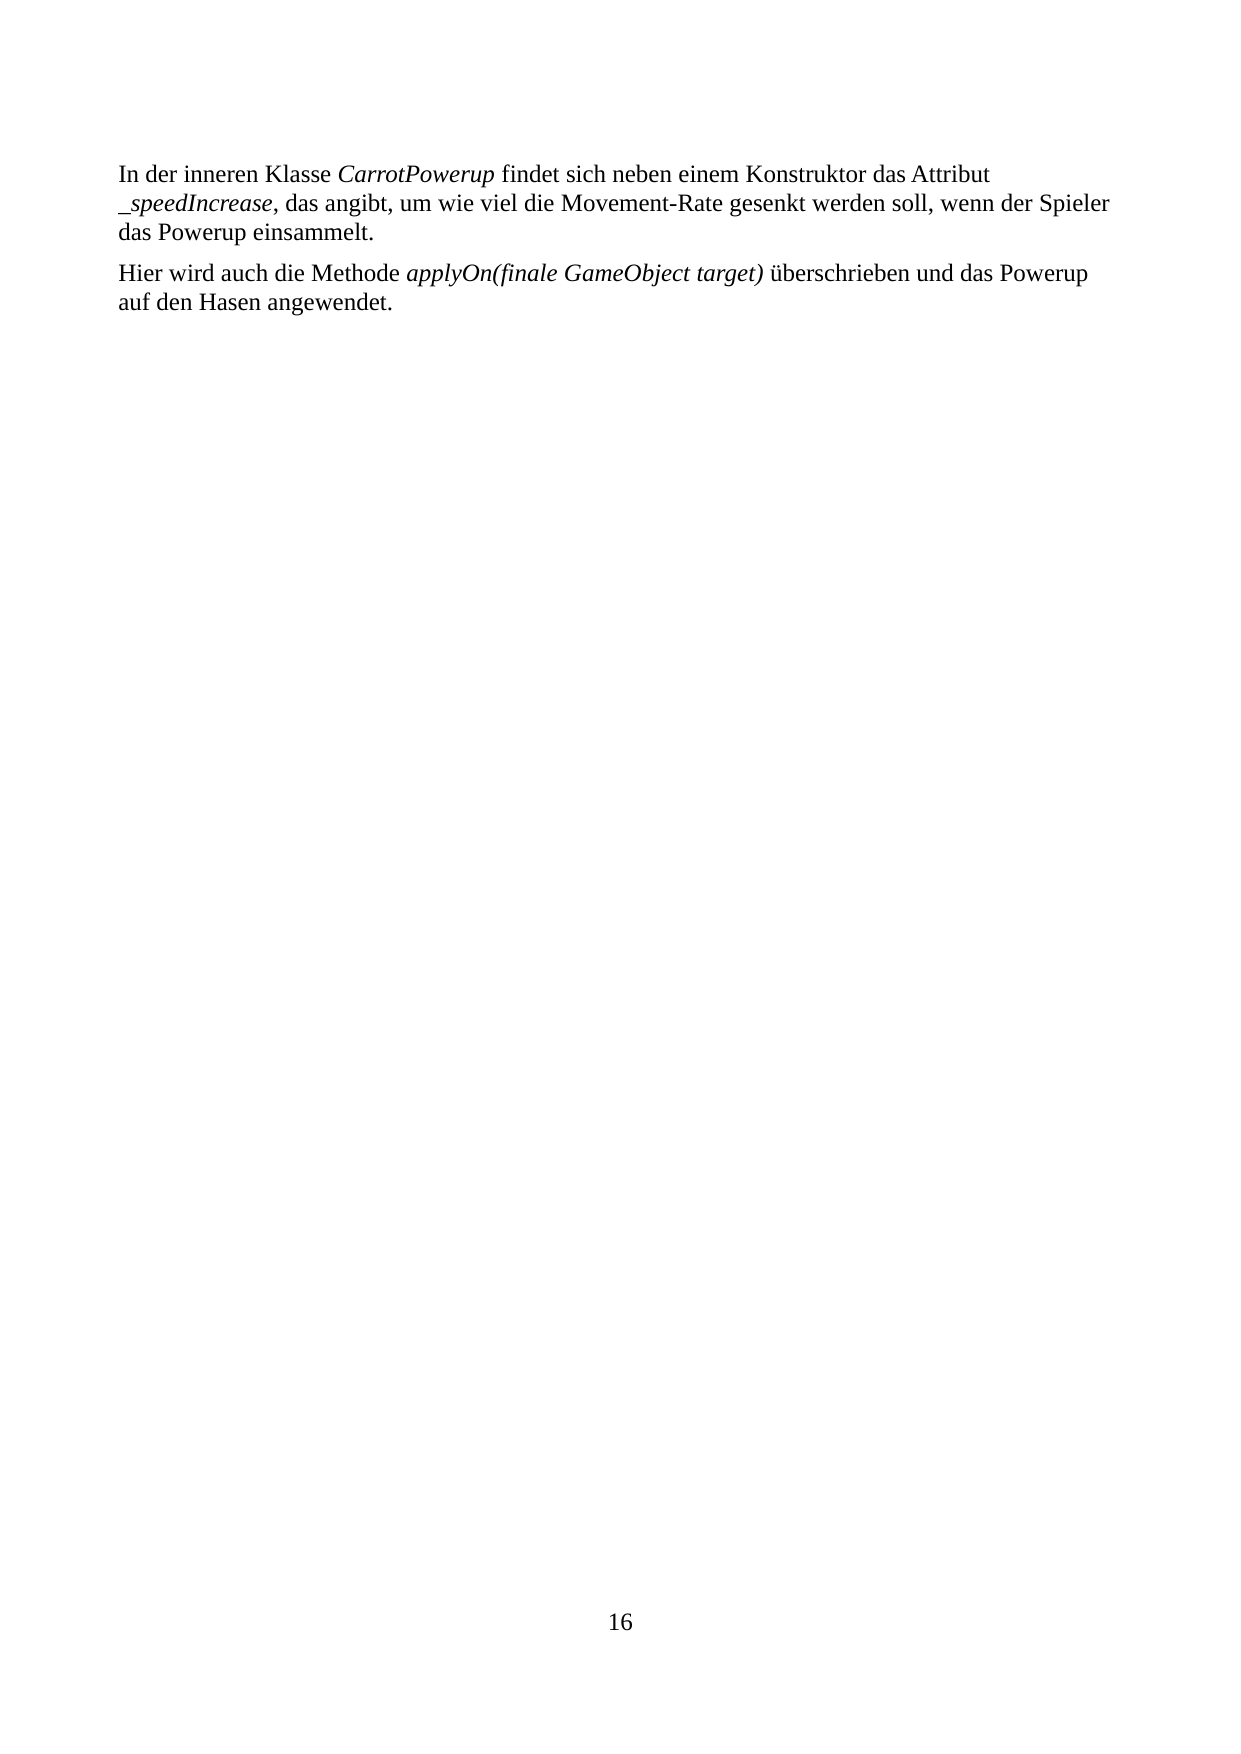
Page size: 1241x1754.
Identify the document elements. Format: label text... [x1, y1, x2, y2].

text Hier wird auch die Methode applyOn(finale GameObject target) überschrieben und das Powerup auf den Hasen angewendet. [118, 258, 1122, 316]
text In der inneren Klasse CarrotPowerup findet sich neben einem Konstruktor das Attribut _speedIncrease, das angibt, um wie viel die Movement-Rate gesenkt werden soll, wenn der Spieler das Powerup einsammelt. [118, 159, 1122, 246]
